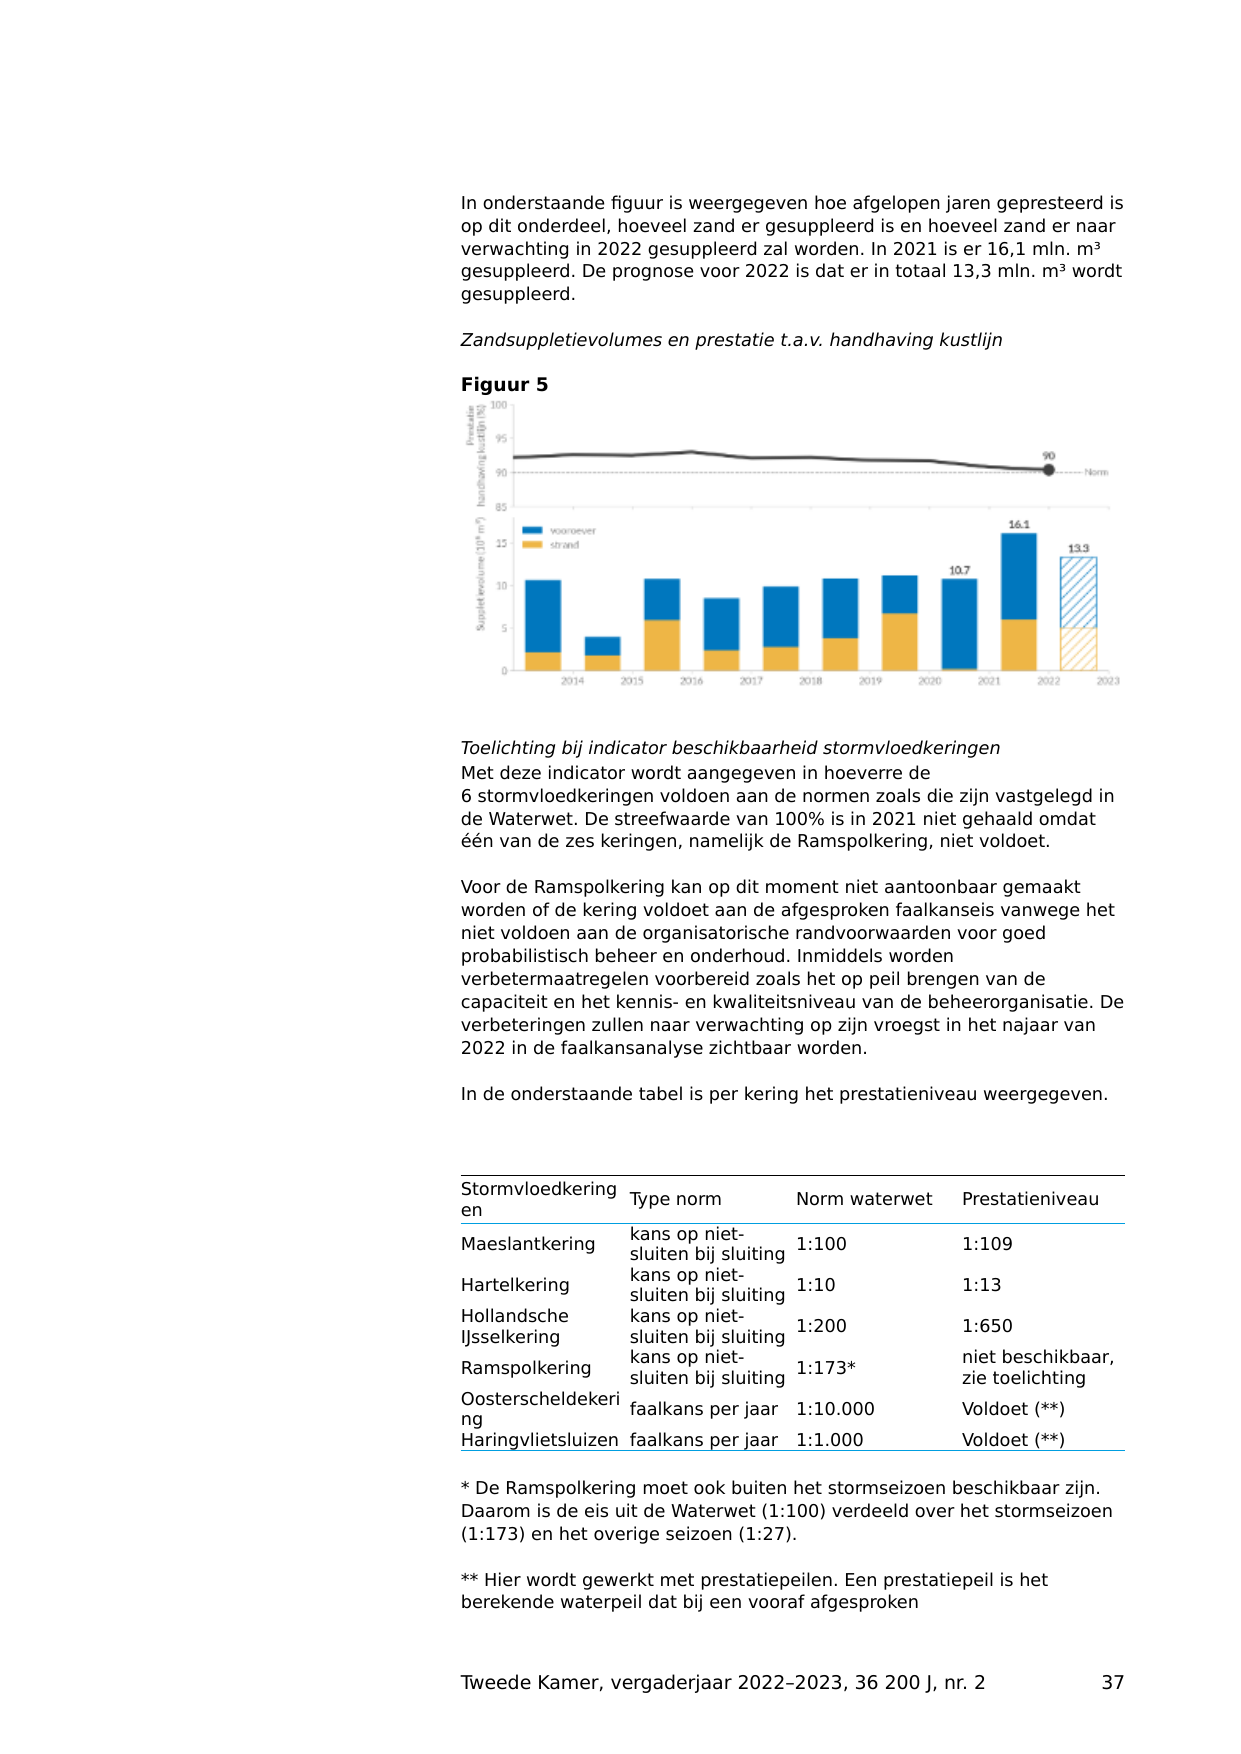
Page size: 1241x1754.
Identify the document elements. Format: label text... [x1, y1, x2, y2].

table_cell kans op niet-sluiten bij sluiting [627, 1224, 793, 1265]
table_cell Hollandsche IJsselkering [461, 1306, 627, 1347]
text Met deze indicator wordt aangegeven in hoeverre de 6 stormvloedkeringen voldoen aan de normen zoals die zijn vastgelegd in de Waterwet. De streefwaarde van 100% is in 2021 niet gehaald omdat één van de zes keringen, namelijk de Ramspolkering, niet voldoet. [461, 761, 1125, 852]
table_cell Voldoet (**) [959, 1430, 1125, 1450]
title Figuur 5 [461, 374, 1125, 396]
table_cell Type norm [627, 1176, 793, 1223]
table_cell 1:10.000 [793, 1389, 959, 1430]
text In de onderstaande tabel is per kering het prestatieniveau weergegeven. [461, 1082, 1125, 1104]
table_cell 1:650 [959, 1306, 1125, 1347]
table_cell kans op niet-sluiten bij sluiting [627, 1347, 793, 1388]
table_cell faalkans per jaar [627, 1430, 793, 1450]
table_cell 1:10 [793, 1265, 959, 1306]
table_cell Maeslantkering [461, 1224, 627, 1265]
table_cell niet beschikbaar, zie toelichting [959, 1347, 1125, 1388]
table_cell Prestatieniveau [959, 1176, 1125, 1223]
table_cell Hartelkering [461, 1265, 627, 1306]
table_cell Norm waterwet [793, 1176, 959, 1223]
table_cell 1:100 [793, 1224, 959, 1265]
table_cell 1:1.000 [793, 1430, 959, 1450]
text Voor de Ramspolkering kan op dit moment niet aantoonbaar gemaakt worden of de kering voldoet aan de afgesproken faalkanseis vanwege het niet voldoen aan de organisatorische randvoorwaarden voor goed probabilistisch beheer en onderhoud. Inmiddels worden verbetermaatregelen voorbereid zoals het op peil brengen van de capaciteit en het kennis- en kwaliteitsniveau van de beheerorganisatie. De verbeteringen zullen naar verwachting op zijn vroegst in het najaar van 2022 in de faalkansanalyse zichtbaar worden. [461, 875, 1125, 1059]
table_cell 1:109 [959, 1224, 1125, 1265]
text In onderstaande figuur is weergegeven hoe afgelopen jaren gepresteerd is op dit onderdeel, hoeveel zand er gesuppleerd is en hoeveel zand er naar verwachting in 2022 gesuppleerd zal worden. In 2021 is er 16,1 mln. m³ gesuppleerd. De prognose voor 2022 is dat er in totaal 13,3 mln. m³ wordt gesuppleerd. [461, 191, 1125, 305]
table_cell faalkans per jaar [627, 1389, 793, 1430]
table_cell Voldoet (**) [959, 1389, 1125, 1430]
table_header Tabel 24 Prestatieniveau stormvloedkeringen op peildatum oktober 2021 [461, 1128, 1125, 1175]
table_cell kans op niet-sluiten bij sluiting [627, 1306, 793, 1347]
table_cell kans op niet-sluiten bij sluiting [627, 1265, 793, 1306]
table_cell 1:173* [793, 1347, 959, 1388]
text Toelichting bij indicator beschikbaarheid stormvloedkeringen [461, 736, 1125, 759]
table_cell Haringvlietsluizen [461, 1430, 627, 1450]
text Zandsuppletievolumes en prestatie t.a.v. handhaving kustlijn [461, 328, 1125, 351]
table_cell Oosterscheldekering [461, 1389, 627, 1430]
text ** Hier wordt gewerkt met prestatiepeilen. Een prestatiepeil is het berekende waterpeil dat bij een vooraf afgesproken [461, 1568, 1125, 1613]
table_cell Stormvloedkeringen [461, 1176, 627, 1223]
text * De Ramspolkering moet ook buiten het stormseizoen beschikbaar zijn. Daarom is de eis uit de Waterwet (1:100) verdeeld over het stormseizoen (1:173) en het overige seizoen (1:27). [461, 1476, 1125, 1545]
table_cell Ramspolkering [461, 1347, 627, 1388]
table_cell 1:13 [959, 1265, 1125, 1306]
table_cell 1:200 [793, 1306, 959, 1347]
